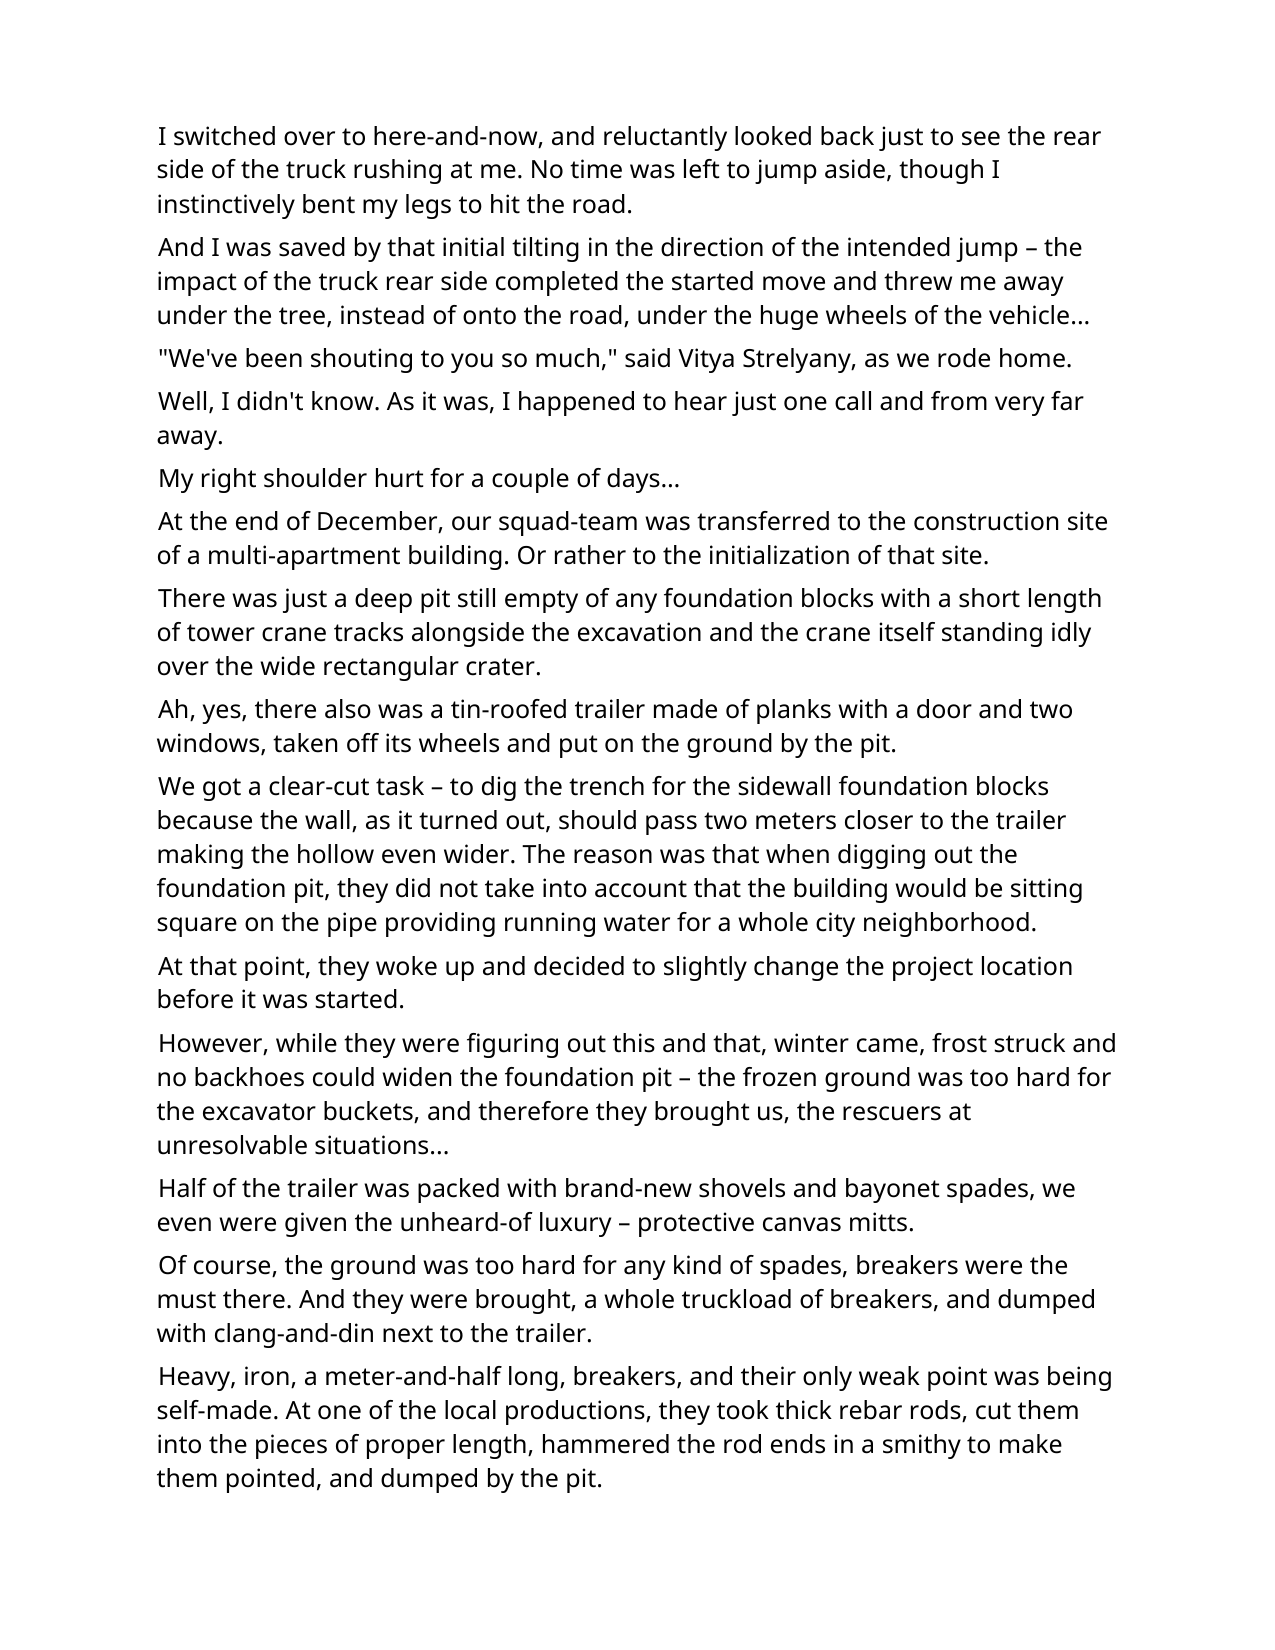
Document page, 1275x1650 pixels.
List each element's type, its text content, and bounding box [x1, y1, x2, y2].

text Well, I didn't know. As it was, I happened to hear just one call and from very far away. [156, 383, 1118, 452]
text Half of the trailer was packed with brand-new shovels and bayonet spades, we even were given the unheard-of luxury – protective canvas mitts. [156, 1170, 1118, 1238]
text At that point, they woke up and decided to slightly change the project location before it was started. [156, 948, 1118, 1016]
text We got a clear-cut task – to dig the trench for the sidewall foundation blocks because the wall, as it turned out, should pass two meters closer to the trailer making the hollow even wider. The reason was that when digging out the foundation pit, they did not take into account that the building would be sitting square on the pipe providing running water for a whole city neighborhood. [156, 769, 1118, 939]
text However, while they were figuring out this and that, winter came, frost struck and no backhoes could widen the foundation pit – the frozen ground was too hard for the excavator buckets, and therefore they brought us, the rescuers at unresolvable situations... [156, 1025, 1118, 1161]
text Ah, yes, there also was a tin-roofed trailer made of planks with a door and two windows, taken off its wheels and put on the ground by the pit. [156, 692, 1118, 760]
text I switched over to here-and-now, and reluctantly looked back just to see the rear side of the truck rushing at me. No time was left to jump aside, though I instinctively bent my legs to hit the road. [156, 118, 1118, 220]
text "We've been shouting to you so much," said Vitya Strelyany, as we rode home. [156, 340, 1118, 374]
text And I was saved by that initial tilting in the direction of the intended jump – the impact of the truck rear side completed the started move and threw me away under the tree, instead of onto the road, under the huge wheels of the vehicle... [156, 229, 1118, 331]
text At the end of December, our squad-team was transferred to the construction site of a multi-apartment building. Or rather to the initialization of that site. [156, 503, 1118, 572]
text My right shoulder hurt for a couple of days… [156, 461, 1118, 494]
text Of course, the ground was too hard for any kind of spades, breakers were the must there. And they were brought, a whole truckload of breakers, and dumped with clang-and-din next to the trailer. [156, 1247, 1118, 1350]
text There was just a deep pit still empty of any foundation blocks with a short length of tower crane tracks alongside the excavation and the crane itself standing idly over the wide rectangular crater. [156, 581, 1118, 683]
text Heavy, iron, a meter-and-half long, breakers, and their only weak point was being self-made. At one of the local productions, they took thick rebar rods, cut them into the pieces of proper length, hammered the rod ends in a smithy to make them pointed, and dumped by the pit. [156, 1359, 1118, 1495]
